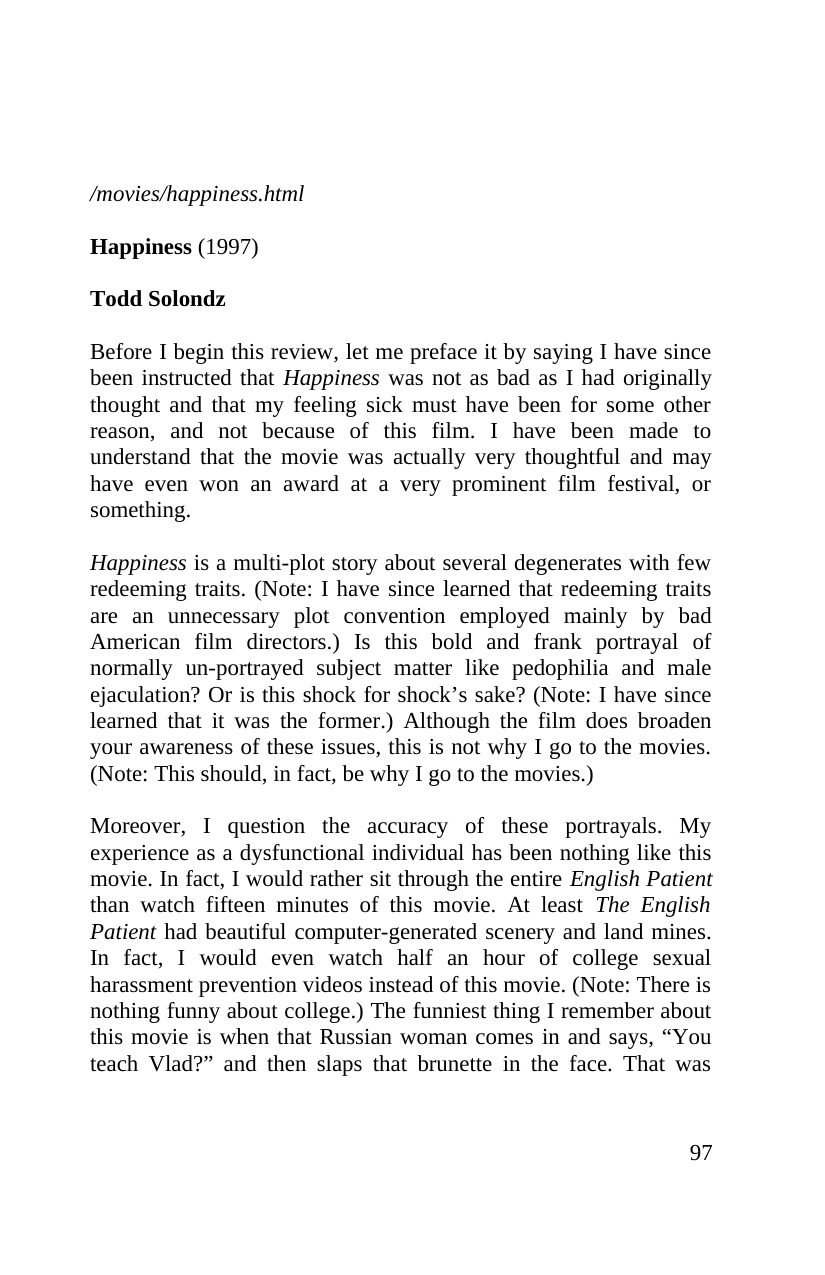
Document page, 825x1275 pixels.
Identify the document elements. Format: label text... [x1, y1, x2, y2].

text /movies/happiness.html [90, 180, 712, 206]
text Moreover, I question the accuracy of these portrayals. My experience as a dysfunctional individual has been nothing like this movie. In fact, I would rather sit through the entire English Patient than watch fifteen minutes of this movie. At least The English Patient had beautiful computer-generated scenery and land mines. In fact, I would even watch half an hour of college sexual harassment prevention videos instead of this movie. (Note: There is nothing funny about college.) The funniest thing I remember about this movie is when that Russian woman comes in and says, “You teach Vlad?” and then slaps that brunette in the face. That was [90, 812, 712, 1076]
text Before I begin this review, let me preface it by saying I have since been instructed that Happiness was not as bad as I had originally thought and that my feeling sick must have been for some other reason, and not because of this film. I have been made to understand that the movie was actually very thoughtful and may have even won an award at a very prominent film festival, or something. [90, 338, 712, 523]
text Happiness (1997) [90, 233, 712, 259]
text Happiness is a multi-plot story about several degenerates with few redeeming traits. (Note: I have since learned that redeeming traits are an unnecessary plot convention employed mainly by bad American film directors.) Is this bold and frank portrayal of normally un-portrayed subject matter like pedophilia and male ejaculation? Or is this shock for shock’s sake? (Note: I have since learned that it was the former.) Although the film does broaden your awareness of these issues, this is not why I go to the movies. (Note: This should, in fact, be why I go to the movies.) [90, 549, 712, 786]
text Todd Solondz [90, 285, 712, 312]
